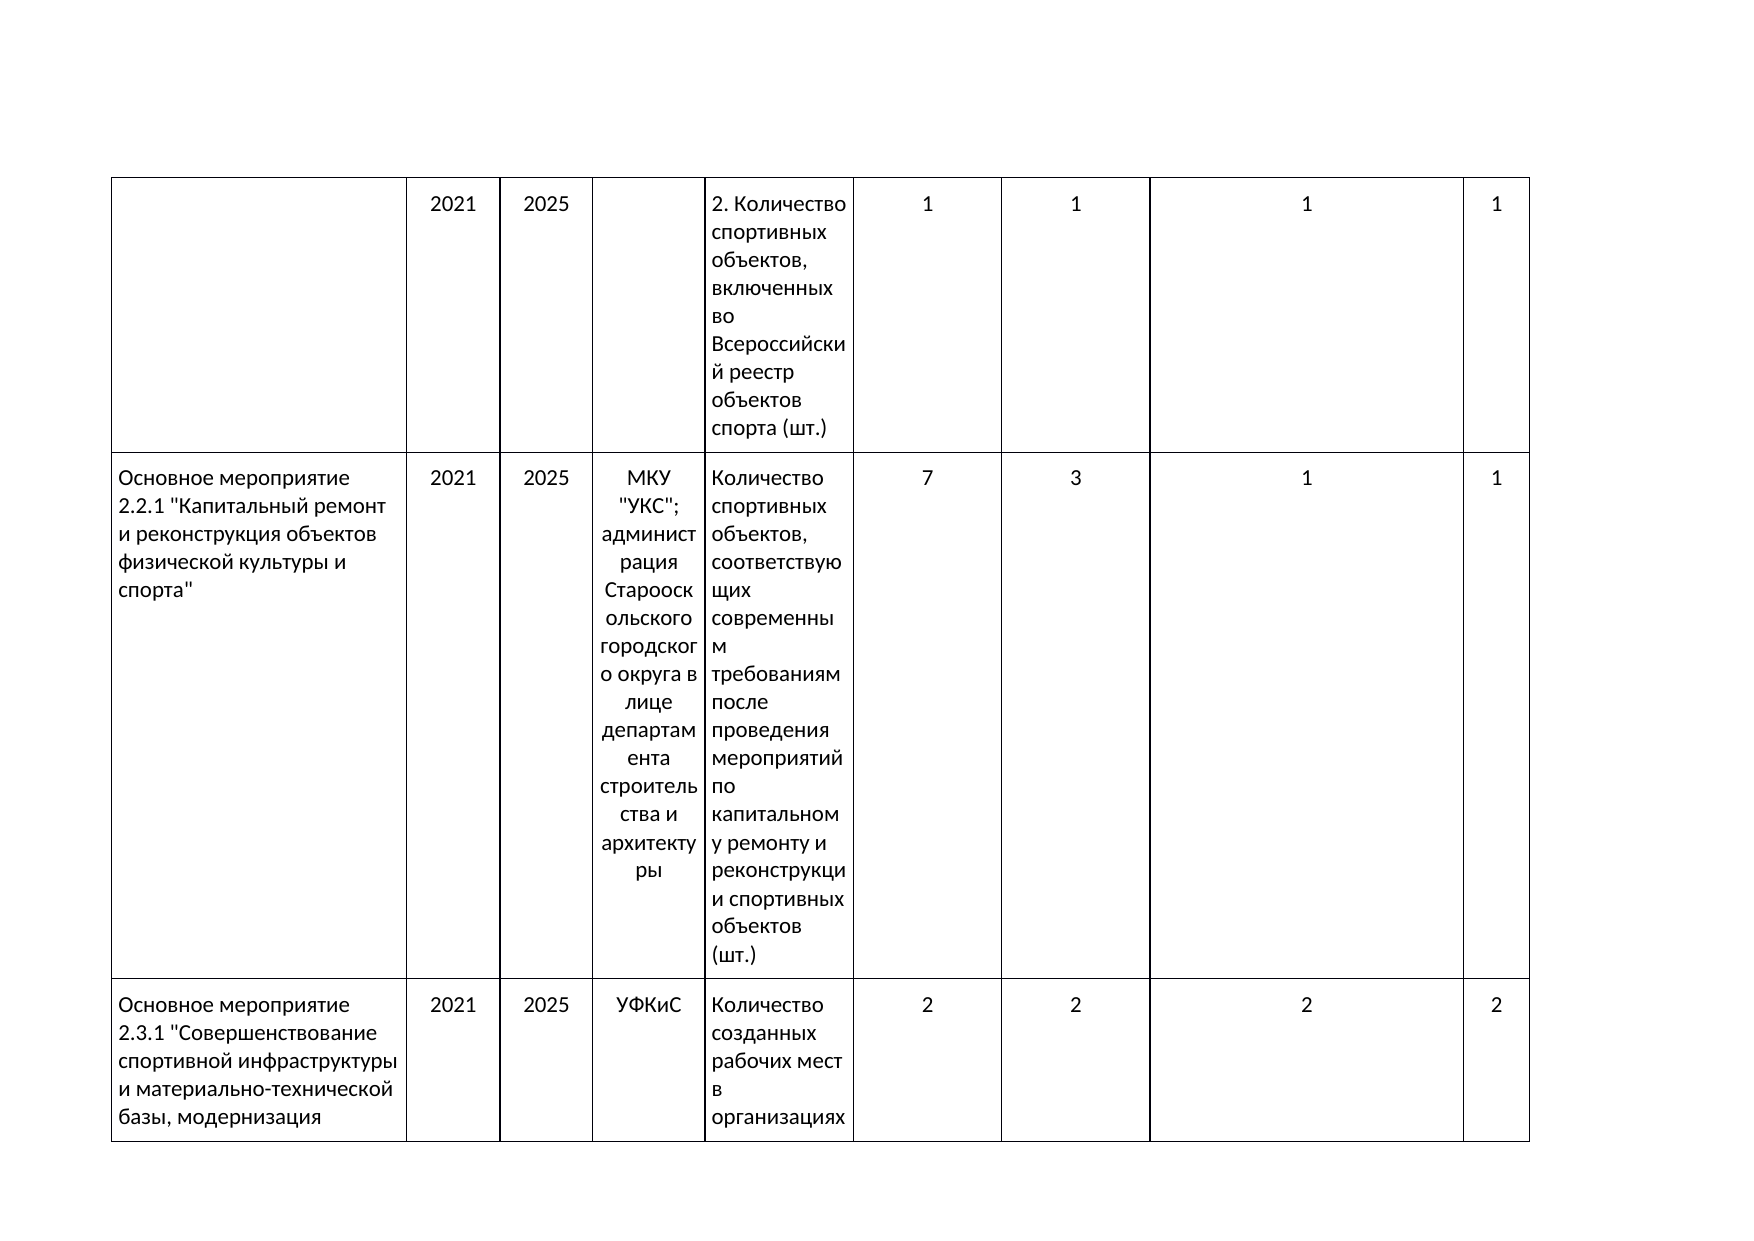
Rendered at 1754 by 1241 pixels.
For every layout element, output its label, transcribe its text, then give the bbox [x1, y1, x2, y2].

table_cell [112, 178, 406, 452]
table_cell 2025 [501, 178, 592, 452]
table_cell Количество созданных рабочих мест в организациях [706, 979, 853, 1141]
table_cell МКУ "УКС"; администрация Старооскольского городского округа в лице департамента строительства и архитектуры [593, 453, 704, 978]
table_cell 2. Количество спортивных объектов, включенных во Всероссийский реестр объектов спорта (шт.) [706, 178, 853, 452]
table_cell 2 [1464, 979, 1529, 1141]
table_cell Основное мероприятие 2.2.1 "Капитальный ремонт и реконструкция объектов физической культуры и спорта" [112, 453, 406, 978]
table_cell Количество спортивных объектов, соответствующих современным требованиям после проведения мероприятий по капитальному ремонту и реконструкции спортивных объектов (шт.) [706, 453, 853, 978]
table_cell 2025 [501, 979, 592, 1141]
table_cell 1 [1002, 178, 1149, 452]
table_cell 2 [1002, 979, 1149, 1141]
table_cell [593, 178, 704, 452]
table_cell Основное мероприятие 2.3.1 "Совершенствование спортивной инфраструктуры и материально-технической базы, модернизация [112, 979, 406, 1141]
table_cell 1 [1151, 453, 1463, 978]
table_cell 2 [854, 979, 1001, 1141]
table_cell 3 [1002, 453, 1149, 978]
table_cell 1 [1464, 178, 1529, 452]
table_cell 1 [1464, 453, 1529, 978]
table_cell УФКиС [593, 979, 704, 1141]
table_cell 1 [1151, 178, 1463, 452]
table_cell 2021 [407, 178, 499, 452]
table_cell 2021 [407, 979, 499, 1141]
table_cell 2 [1151, 979, 1463, 1141]
table_cell 7 [854, 453, 1001, 978]
table_cell 2021 [407, 453, 499, 978]
table_cell 2025 [501, 453, 592, 978]
table_cell 1 [854, 178, 1001, 452]
